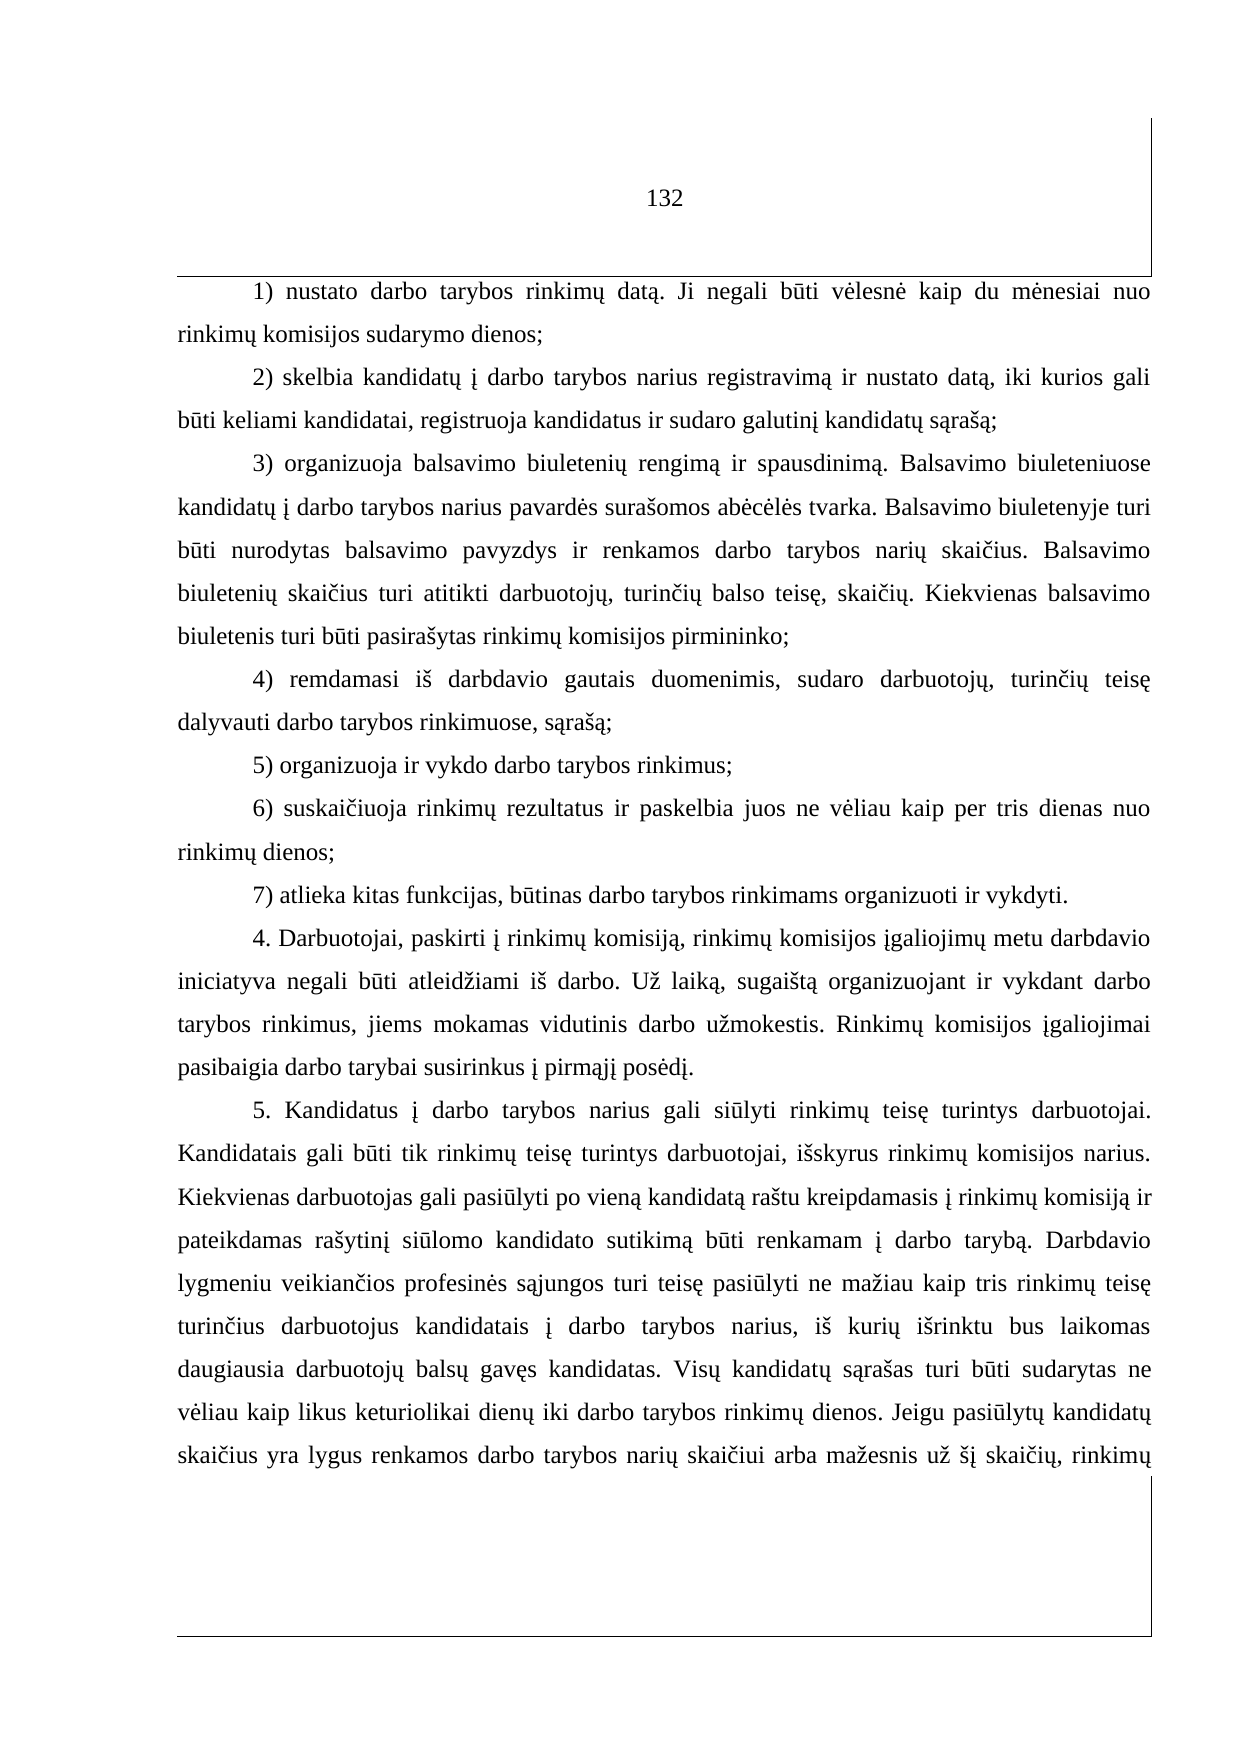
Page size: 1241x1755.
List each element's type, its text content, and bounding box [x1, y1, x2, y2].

text 2) skelbia kandidatų į darbo tarybos narius registravimą ir nustato datą, iki kurios gali būti keliami kandidatai, registruoja kandidatus ir sudaro galutinį kandidatų sąrašą; [177, 362, 1152, 434]
text 1) nustato darbo tarybos rinkimų datą. Ji negali būti vėlesnė kaip du mėnesiai nuo rinkimų komisijos sudarymo dienos; [177, 276, 1152, 348]
text 3) organizuoja balsavimo biuletenių rengimą ir spausdinimą. Balsavimo biuleteniuose kandidatų į darbo tarybos narius pavardės surašomos abėcėlės tvarka. Balsavimo biuletenyje turi būti nurodytas balsavimo pavyzdys ir renkamos darbo tarybos narių skaičius. Balsavimo biuletenių skaičius turi atitikti darbuotojų, turinčių balso teisę, skaičių. Kiekvienas balsavimo biuletenis turi būti pasirašytas rinkimų komisijos pirmininko; [177, 448, 1152, 650]
text 5. Kandidatus į darbo tarybos narius gali siūlyti rinkimų teisę turintys darbuotojai. Kandidatais gali būti tik rinkimų teisę turintys darbuotojai, išskyrus rinkimų komisijos narius. Kiekvienas darbuotojas gali pasiūlyti po vieną kandidatą raštu kreipdamasis į rinkimų komisiją ir pateikdamas rašytinį siūlomo kandidato sutikimą būti renkamam į darbo tarybą. Darbdavio lygmeniu veikiančios profesinės sąjungos turi teisę pasiūlyti ne mažiau kaip tris rinkimų teisę turinčius darbuotojus kandidatais į darbo tarybos narius, iš kurių išrinktu bus laikomas daugiausia darbuotojų balsų gavęs kandidatas. Visų kandidatų sąrašas turi būti sudarytas ne vėliau kaip likus keturiolikai dienų iki darbo tarybos rinkimų dienos. Jeigu pasiūlytų kandidatų skaičius yra lygus renkamos darbo tarybos narių skaičiui arba mažesnis už šį skaičių, rinkimų [177, 1095, 1152, 1469]
text 4. Darbuotojai, paskirti į rinkimų komisiją, rinkimų komisijos įgaliojimų metu darbdavio iniciatyva negali būti atleidžiami iš darbo. Už laiką, sugaištą organizuojant ir vykdant darbo tarybos rinkimus, jiems mokamas vidutinis darbo užmokestis. Rinkimų komisijos įgaliojimai pasibaigia darbo tarybai susirinkus į pirmąjį posėdį. [177, 923, 1152, 1081]
text 4) remdamasi iš darbdavio gautais duomenimis, sudaro darbuotojų, turinčių teisę dalyvauti darbo tarybos rinkimuose, sąrašą; [177, 664, 1152, 736]
text 5) organizuoja ir vykdo darbo tarybos rinkimus; [177, 750, 1152, 779]
text 7) atlieka kitas funkcijas, būtinas darbo tarybos rinkimams organizuoti ir vykdyti. [177, 880, 1152, 908]
text 6) suskaičiuoja rinkimų rezultatus ir paskelbia juos ne vėliau kaip per tris dienas nuo rinkimų dienos; [177, 793, 1152, 865]
